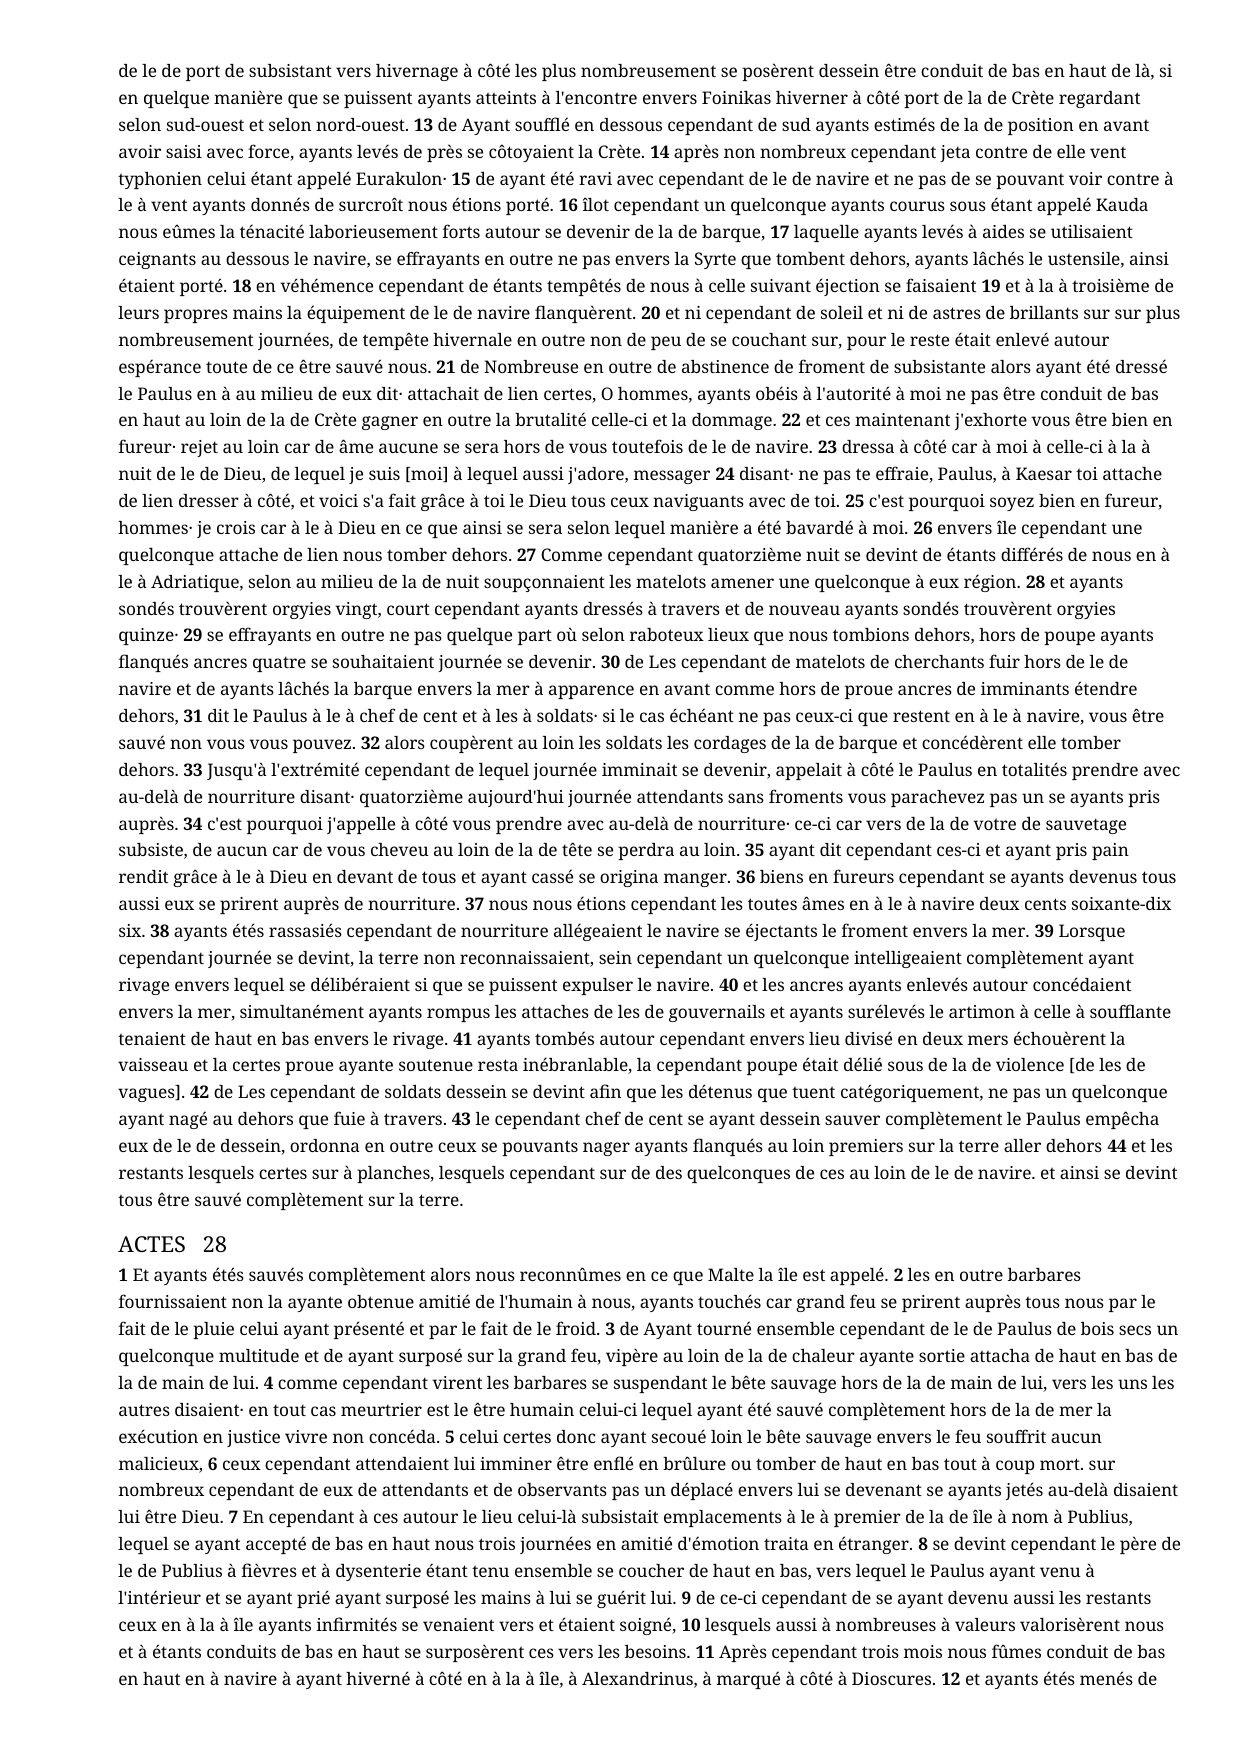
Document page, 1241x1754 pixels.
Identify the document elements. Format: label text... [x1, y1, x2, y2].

text de le de port de subsistant vers hivernage à côté les plus nombreusement se posèrent dessein être conduit de bas en haut de là, si en quelque manière que se puissent ayants atteints à l'encontre envers Foinikas hiverner à côté port de la de Crète regardant selon sud-ouest et selon nord-ouest. 13 de Ayant soufflé en dessous cependant de sud ayants estimés de la de position en avant avoir saisi avec force, ayants levés de près se côtoyaient la Crète. 14 après non nombreux cependant jeta contre de elle vent typhonien celui étant appelé Eurakulon· 15 de ayant été ravi avec cependant de le de navire et ne pas de se pouvant voir contre à le à vent ayants donnés de surcroît nous étions porté. 16 îlot cependant un quelconque ayants courus sous étant appelé Κauda nous eûmes la ténacité laborieusement forts autour se devenir de la de barque, 17 laquelle ayants levés à aides se utilisaient ceignants au dessous le navire, se effrayants en outre ne pas envers la Syrte que tombent dehors, ayants lâchés le ustensile, ainsi étaient porté. 18 en véhémence cependant de étants tempêtés de nous à celle suivant éjection se faisaient 19 et à la à troisième de leurs propres mains la équipement de le de navire flanquèrent. 20 et ni cependant de soleil et ni de astres de brillants sur sur plus nombreusement journées, de tempête hivernale en outre non de peu de se couchant sur, pour le reste était enlevé autour espérance toute de ce être sauvé nous. 21 de Nombreuse en outre de abstinence de froment de subsistante alors ayant été dressé le Paulus en à au milieu de eux dit· attachait de lien certes, O hommes, ayants obéis à l'autorité à moi ne pas être conduit de bas en haut au loin de la de Crète gagner en outre la brutalité celle-ci et la dommage. 22 et ces maintenant j'exhorte vous être bien en fureur· rejet au loin car de âme aucune se sera hors de vous toutefois de le de navire. 23 dressa à côté car à moi à celle-ci à la à nuit de le de Dieu, de lequel je suis [moi] à lequel aussi j'adore, messager 24 disant· ne pas te effraie, Paulus, à Kaesar toi attache de lien dresser à côté, et voici s'a fait grâce à toi le Dieu tous ceux naviguants avec de toi. 25 c'est pourquoi soyez bien en fureur, hommes· je crois car à le à Dieu en ce que ainsi se sera selon lequel manière a été bavardé à moi. 26 envers île cependant une quelconque attache de lien nous tomber dehors. 27 Comme cependant quatorzième nuit se devint de étants différés de nous en à le à Adriatique, selon au milieu de la de nuit soupçonnaient les matelots amener une quelconque à eux région. 28 et ayants sondés trouvèrent orgyies vingt, court cependant ayants dressés à travers et de nouveau ayants sondés trouvèrent orgyies quinze· 29 se effrayants en outre ne pas quelque part où selon raboteux lieux que nous tombions dehors, hors de poupe ayants flanqués ancres quatre se souhaitaient journée se devenir. 30 de Les cependant de matelots de cherchants fuir hors de le de navire et de ayants lâchés la barque envers la mer à apparence en avant comme hors de proue ancres de imminants étendre dehors, 31 dit le Paulus à le à chef de cent et à les à soldats· si le cas échéant ne pas ceux-ci que restent en à le à navire, vous être sauvé non vous vous pouvez. 32 alors coupèrent au loin les soldats les cordages de la de barque et concédèrent elle tomber dehors. 33 Jusqu'à l'extrémité cependant de lequel journée imminait se devenir, appelait à côté le Paulus en totalités prendre avec au-delà de nourriture disant· quatorzième aujourd'hui journée attendants sans froments vous parachevez pas un se ayants pris auprès. 34 c'est pourquoi j'appelle à côté vous prendre avec au-delà de nourriture· ce-ci car vers de la de votre de sauvetage subsiste, de aucun car de vous cheveu au loin de la de tête se perdra au loin. 35 ayant dit cependant ces-ci et ayant pris pain rendit grâce à le à Dieu en devant de tous et ayant cassé se origina manger. 36 biens en fureurs cependant se ayants devenus tous aussi eux se prirent auprès de nourriture. 37 nous nous étions cependant les toutes âmes en à le à navire deux cents soixante-dix six. 38 ayants étés rassasiés cependant de nourriture allégeaient le navire se éjectants le froment envers la mer. 39 Lorsque cependant journée se devint, la terre non reconnaissaient, sein cependant un quelconque intelligeaient complètement ayant rivage envers lequel se délibéraient si que se puissent expulser le navire. 40 et les ancres ayants enlevés autour concédaient envers la mer, simultanément ayants rompus les attaches de les de gouvernails et ayants surélevés le artimon à celle à soufflante tenaient de haut en bas envers le rivage. 41 ayants tombés autour cependant envers lieu divisé en deux mers échouèrent la vaisseau et la certes proue ayante soutenue resta inébranlable, la cependant poupe était délié sous de la de violence [de les de vagues]. 42 de Les cependant de soldats dessein se devint afin que les détenus que tuent catégoriquement, ne pas un quelconque ayant nagé au dehors que fuie à travers. 43 le cependant chef de cent se ayant dessein sauver complètement le Paulus empêcha eux de le de dessein, ordonna en outre ceux se pouvants nager ayants flanqués au loin premiers sur la terre aller dehors 44 et les restants lesquels certes sur à planches, lesquels cependant sur de des quelconques de ces au loin de le de navire. et ainsi se devint tous être sauvé complètement sur la terre. [118, 59, 1181, 1211]
text ACTES 28 [118, 1229, 1181, 1259]
text 1 Et ayants étés sauvés complètement alors nous reconnûmes en ce que Malte la île est appelé. 2 les en outre barbares fournissaient non la ayante obtenue amitié de l'humain à nous, ayants touchés car grand feu se prirent auprès tous nous par le fait de le pluie celui ayant présenté et par le fait de le froid. 3 de Ayant tourné ensemble cependant de le de Paulus de bois secs un quelconque multitude et de ayant surposé sur la grand feu, vipère au loin de la de chaleur ayante sortie attacha de haut en bas de la de main de lui. 4 comme cependant virent les barbares se suspendant le bête sauvage hors de la de main de lui, vers les uns les autres disaient· en tout cas meurtrier est le être humain celui-ci lequel ayant été sauvé complètement hors de la de mer la exécution en justice vivre non concéda. 5 celui certes donc ayant secoué loin le bête sauvage envers le feu souffrit aucun malicieux, 6 ceux cependant attendaient lui imminer être enflé en brûlure ou tomber de haut en bas tout à coup mort. sur nombreux cependant de eux de attendants et de observants pas un déplacé envers lui se devenant se ayants jetés au-delà disaient lui être Dieu. 7 En cependant à ces autour le lieu celui-là subsistait emplacements à le à premier de la de île à nom à Publius, lequel se ayant accepté de bas en haut nous trois journées en amitié d'émotion traita en étranger. 8 se devint cependant le père de le de Publius à fièvres et à dysenterie étant tenu ensemble se coucher de haut en bas, vers lequel le Paulus ayant venu à l'intérieur et se ayant prié ayant surposé les mains à lui se guérit lui. 9 de ce-ci cependant de se ayant devenu aussi les restants ceux en à la à île ayants infirmités se venaient vers et étaient soigné, 10 lesquels aussi à nombreuses à valeurs valorisèrent nous et à étants conduits de bas en haut se surposèrent ces vers les besoins. 11 Après cependant trois mois nous fûmes conduit de bas en haut en à navire à ayant hiverné à côté en à la à île, à Alexandrinus, à marqué à côté à Dioscures. 12 et ayants étés menés de [118, 1263, 1181, 1690]
